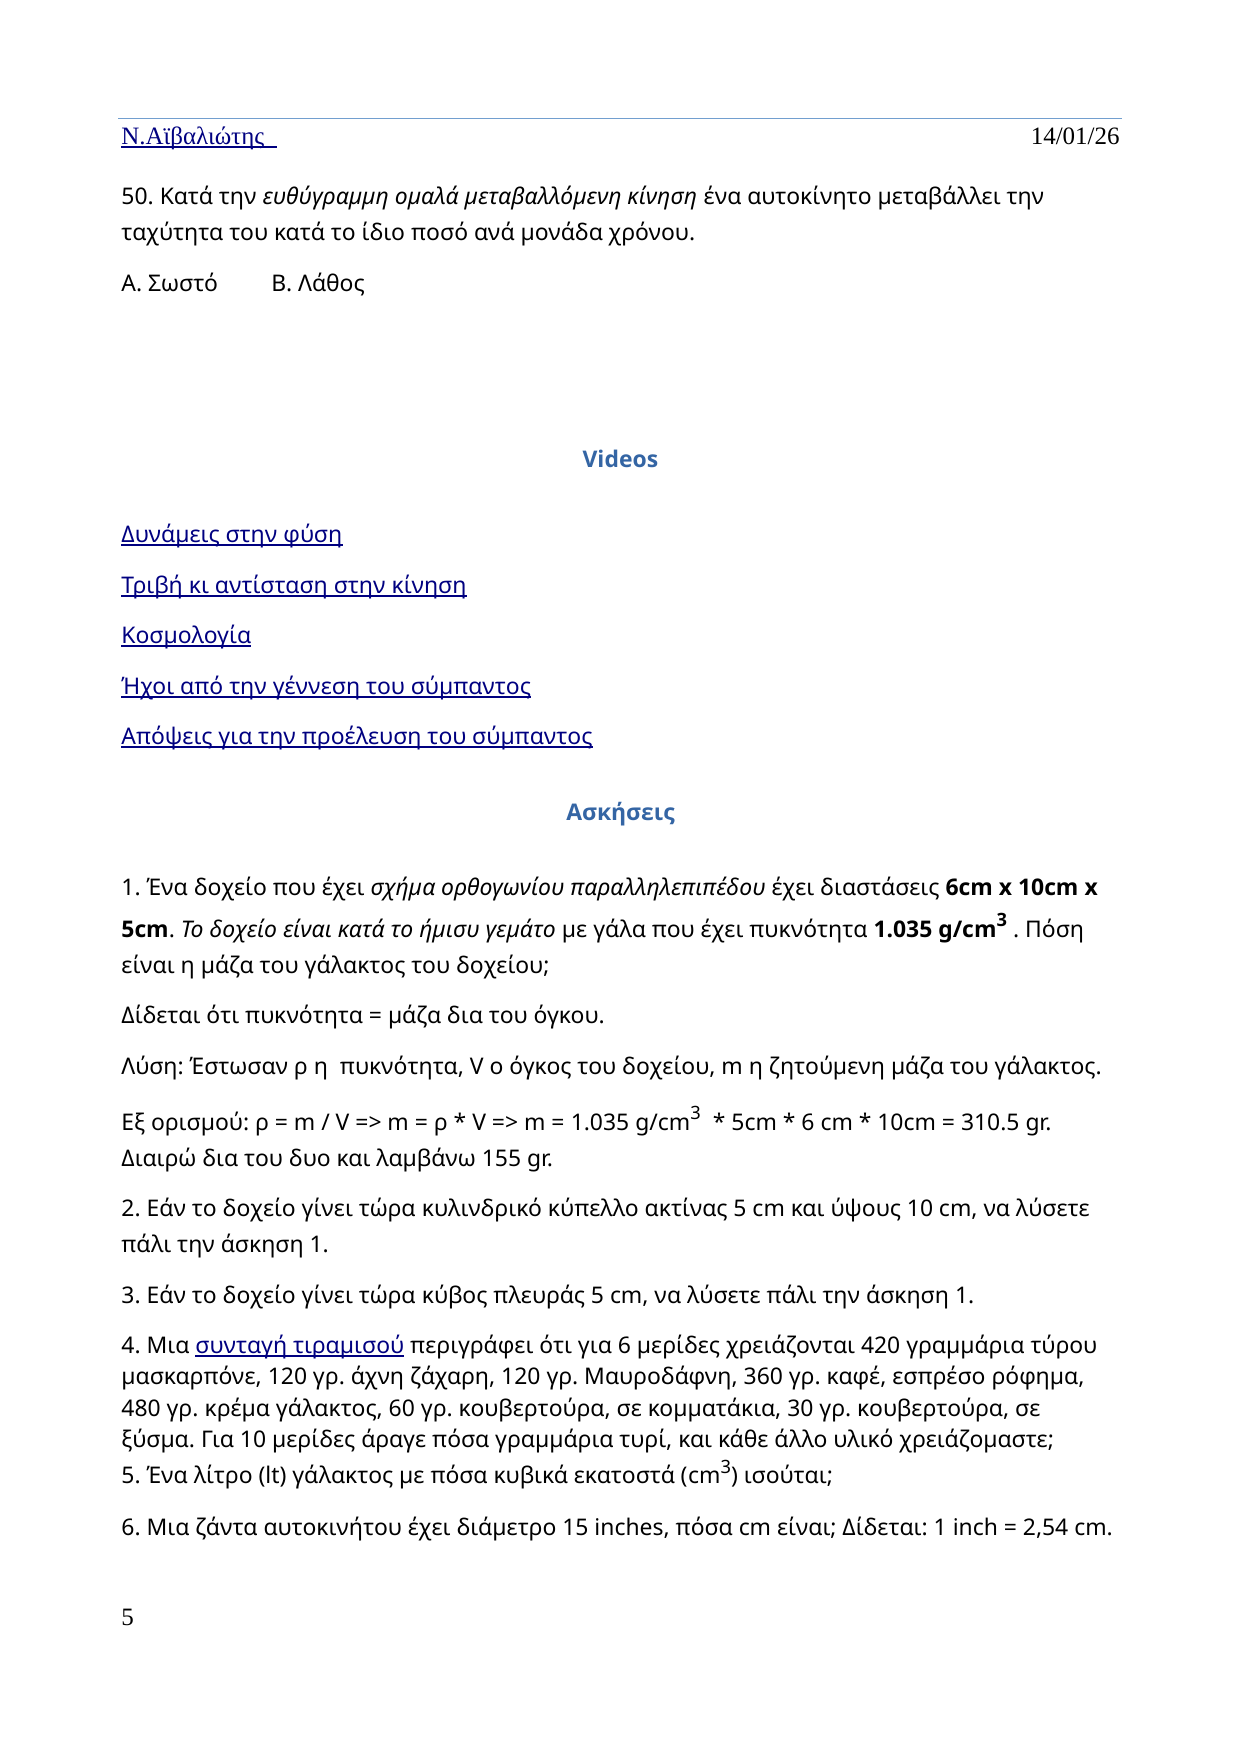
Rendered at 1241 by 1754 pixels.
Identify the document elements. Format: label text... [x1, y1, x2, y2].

text 4. Μια συνταγή τιραμισού περιγράφει ότι για 6 μερίδες χρειάζονται 420 γραμμάρια τύρου μασκαρπόνε, 120 γρ. άχνη ζάχαρη, 120 γρ. Μαυροδάφνη, 360 γρ. καφέ, εσπρέσο ρόφημα, 480 γρ. κρέμα γάλακτος, 60 γρ. κουβερτούρα, σε κομματάκια, 30 γρ. κουβερτούρα, σε ξύσμα. Για 10 μερίδες άραγε πόσα γραμμάρια τυρί, και κάθε άλλο υλικό χρειάζομαστε; [121, 1329, 1119, 1454]
text 2. Εάν το δοχείο γίνει τώρα κυλινδρικό κύπελλο ακτίνας 5 cm και ύψους 10 cm, να λύσετε πάλι την άσκηση 1. [121, 1192, 1119, 1259]
text Λύση: Έστωσαν ρ η πυκνότητα, V ο όγκος του δοχείου, m η ζητούμενη μάζα του γάλακτος. [121, 1050, 1119, 1081]
text 50. Κατά την ευθύγραμμη ομαλά μεταβαλλόμενη κίνηση ένα αυτοκίνητο μεταβάλλει την ταχύτητα του κατά το ίδιο ποσό ανά μονάδα χρόνου. [121, 180, 1119, 247]
text Κοσμολογία [121, 619, 1119, 650]
subtitle Videos [121, 443, 1119, 474]
text Τριβή κι αντίσταση στην κίνηση [121, 568, 1119, 600]
text Ήχοι από την γέννεση του σύμπαντος [121, 669, 1119, 701]
text 3. Εάν το δοχείο γίνει τώρα κύβος πλευράς 5 cm, να λύσετε πάλι την άσκηση 1. [121, 1278, 1119, 1310]
text Εξ ορισμού: ρ = m / V => m = ρ * V => m = 1.035 g/cm3 * 5cm * 6 cm * 10cm = 310.5 gr. Διαιρώ δια του δυο και λαμβάνω 155 gr. [121, 1100, 1119, 1173]
text Δυνάμεις στην φύση [121, 518, 1119, 549]
text Δίδεται ότι πυκνότητα = μάζα δια του όγκου. [121, 999, 1119, 1030]
text Α. Σωστό Β. Λάθος [121, 266, 1119, 298]
subtitle Ασκήσεις [121, 796, 1119, 827]
text 5. Ένα λίτρο (lt) γάλακτος με πόσα κυβικά εκατοστά (cm3) ισούται; [121, 1454, 1119, 1491]
text 1. Ένα δοχείο που έχει σχήμα ορθογωνίου παραλληλεπιπέδου έχει διαστάσεις 6cm x 10cm x 5cm. Το δοχείο είναι κατά το ήμισυ γεμάτο με γάλα που έχει πυκνότητα 1.035 g/cm3 . Πόση είναι η μάζα του γάλακτος του δοχείου; [121, 871, 1119, 980]
text 6. Μια ζάντα αυτοκινήτου έχει διάμετρο 15 inches, πόσα cm είναι; Δίδεται: 1 inch = 2,54 cm. [121, 1511, 1119, 1542]
text Απόψεις για την προέλευση του σύμπαντος [121, 720, 1119, 751]
